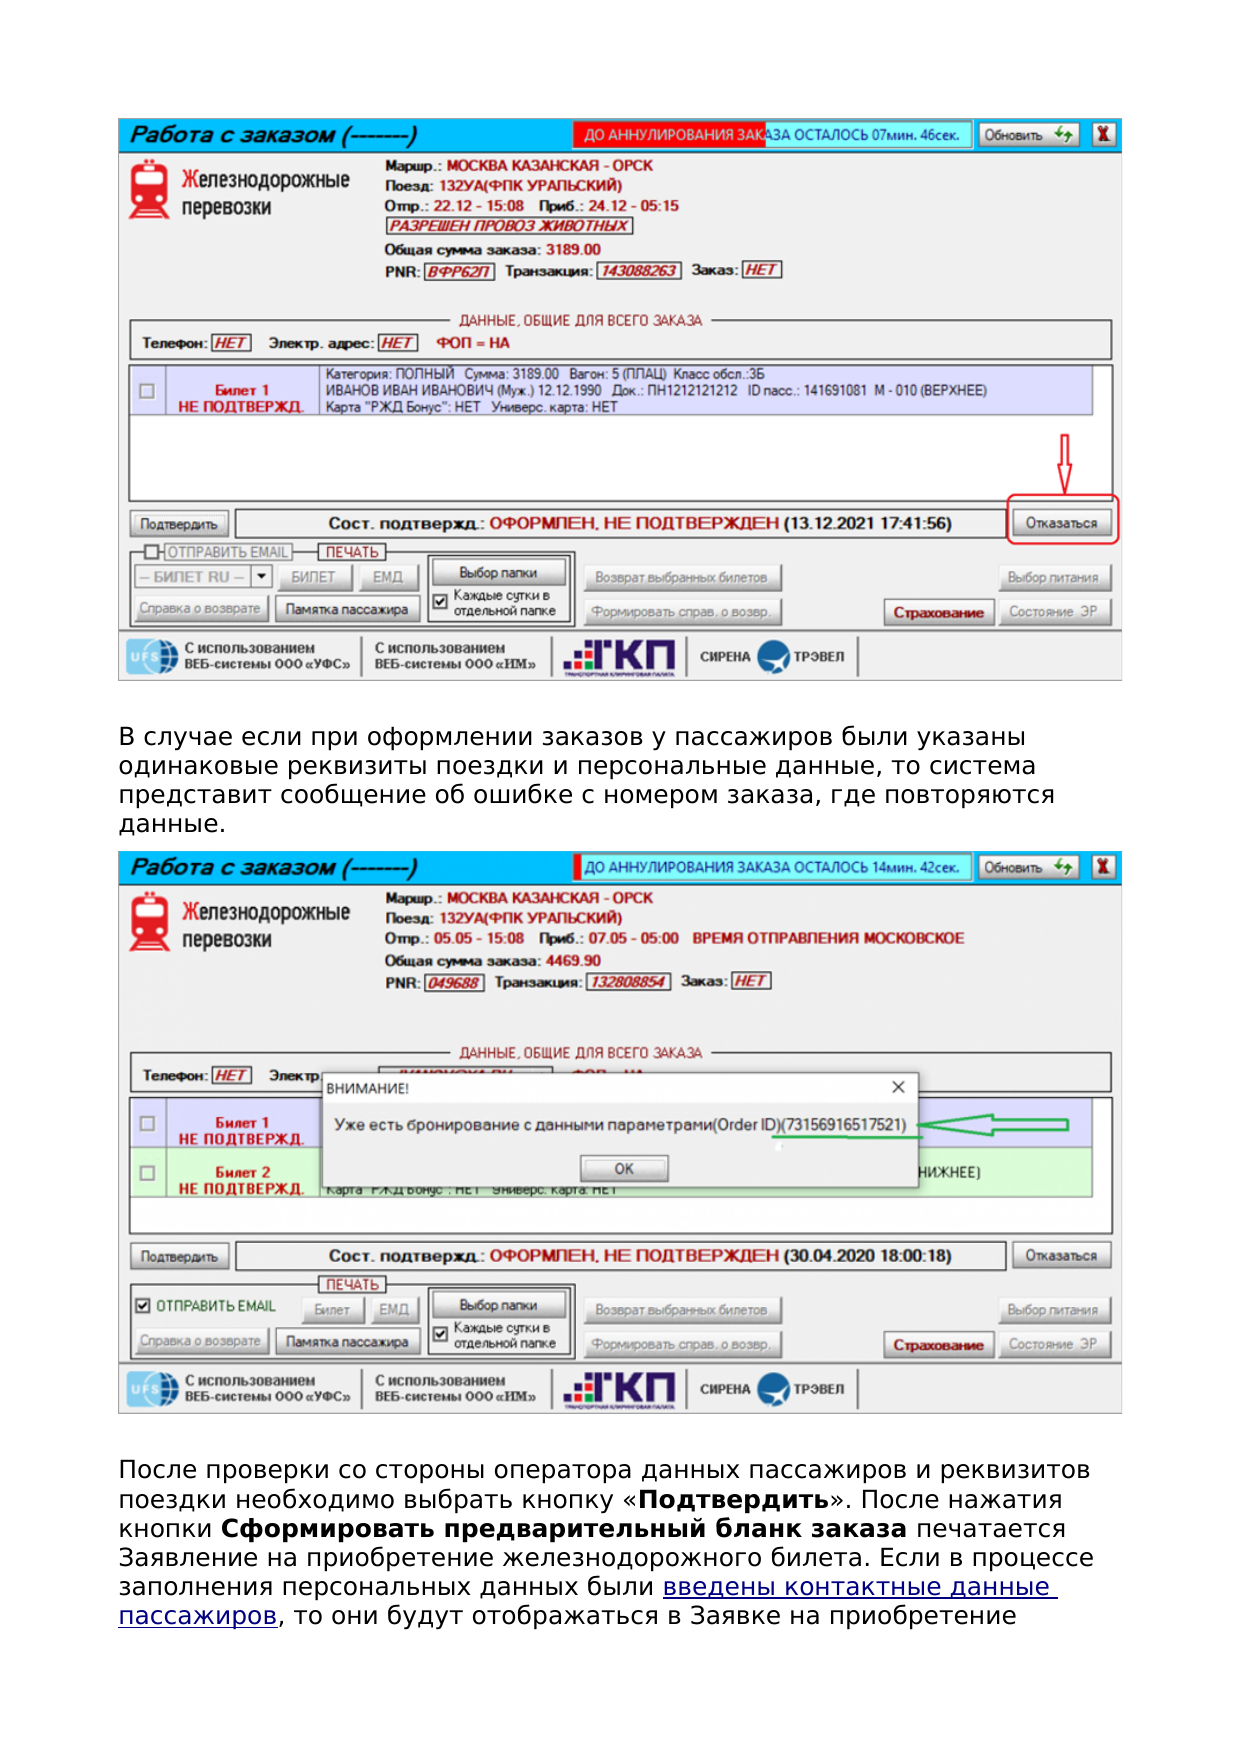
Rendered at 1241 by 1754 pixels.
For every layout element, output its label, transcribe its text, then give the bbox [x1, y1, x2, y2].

picture [132, 859, 138, 873]
picture [329, 864, 335, 872]
text После проверки со стороны оператора данных пассажиров и реквизитов поездки необходимо выбрать кнопку «Подтвердить». После нажатия кнопки Сформировать предварительный бланк заказа печатается Заявление на приобретение железнодорожного билета. Если в процессе заполнения персональных данных были введены контактные данные пассажиров, то они будут отображаться в Заявке на приобретение [118, 1456, 1122, 1631]
picture [320, 864, 328, 873]
picture [221, 864, 227, 873]
text В случае если при оформлении заказов у пассажиров были указаны одинаковые реквизиты поездки и персональные данные, то система представит сообщение об ошибке с номером заказа, где повторяются данные. [118, 722, 1122, 838]
picture [153, 864, 159, 873]
picture [268, 864, 276, 873]
picture [192, 864, 197, 873]
picture [1092, 855, 1116, 879]
picture [572, 851, 974, 882]
picture [161, 861, 166, 874]
picture [979, 855, 1079, 879]
picture [261, 864, 266, 873]
picture [342, 860, 351, 878]
picture [168, 864, 173, 872]
picture [182, 864, 187, 872]
picture [118, 118, 1123, 681]
picture [300, 864, 311, 873]
picture [118, 851, 1123, 1414]
picture [174, 864, 180, 873]
picture [313, 864, 318, 872]
picture [286, 864, 291, 873]
picture [208, 864, 213, 873]
picture [408, 860, 417, 879]
